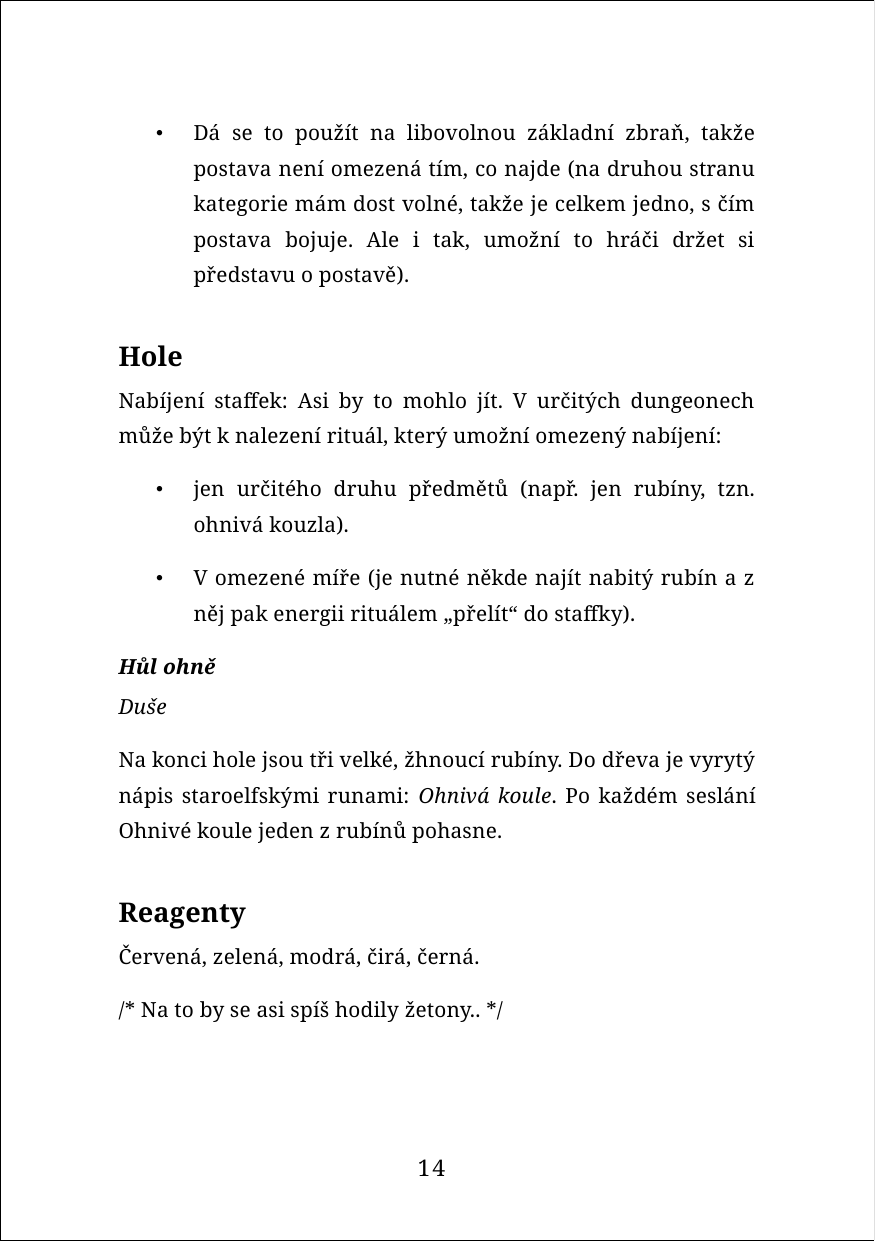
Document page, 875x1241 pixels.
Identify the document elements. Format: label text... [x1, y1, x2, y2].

subtitle Hůl ohně [118, 652, 756, 681]
text Duše [118, 692, 756, 721]
text Červená, zelená, modrá, čirá, černá. [118, 942, 756, 971]
list Dá se to použít na libovolnou základní zbraň, takže postava není omezená tím, co najde (na druhou stranu kategorie mám dost volné, takže je celkem jedno, s čím postava bojuje. Ale i tak, umožní to hráči držet si představu o postavě). [156, 118, 756, 289]
subtitle Reagenty [118, 893, 756, 930]
text /* Na to by se asi spíš hodily žetony.. */ [118, 995, 756, 1024]
list jen určitého druhu předmětů (např. jen rubíny, tzn. ohnivá kouzla). [156, 474, 756, 538]
text Nabíjení staffek: Asi by to mohlo jít. V určitých dungeonech může být k nalezení rituál, který umožní omezený nabíjení: [118, 386, 756, 450]
text Na konci hole jsou tři velké, žhnoucí rubíny. Do dřeva je vyrytý nápis staroelfskými runami: Ohnivá koule. Po každém seslání Ohnivé koule jeden z rubínů pohasne. [118, 746, 756, 845]
list V omezené míře (je nutné někde najít nabitý rubín a z něj pak energii rituálem „přelít“ do staffky). [156, 563, 756, 627]
subtitle Hole [118, 337, 756, 374]
